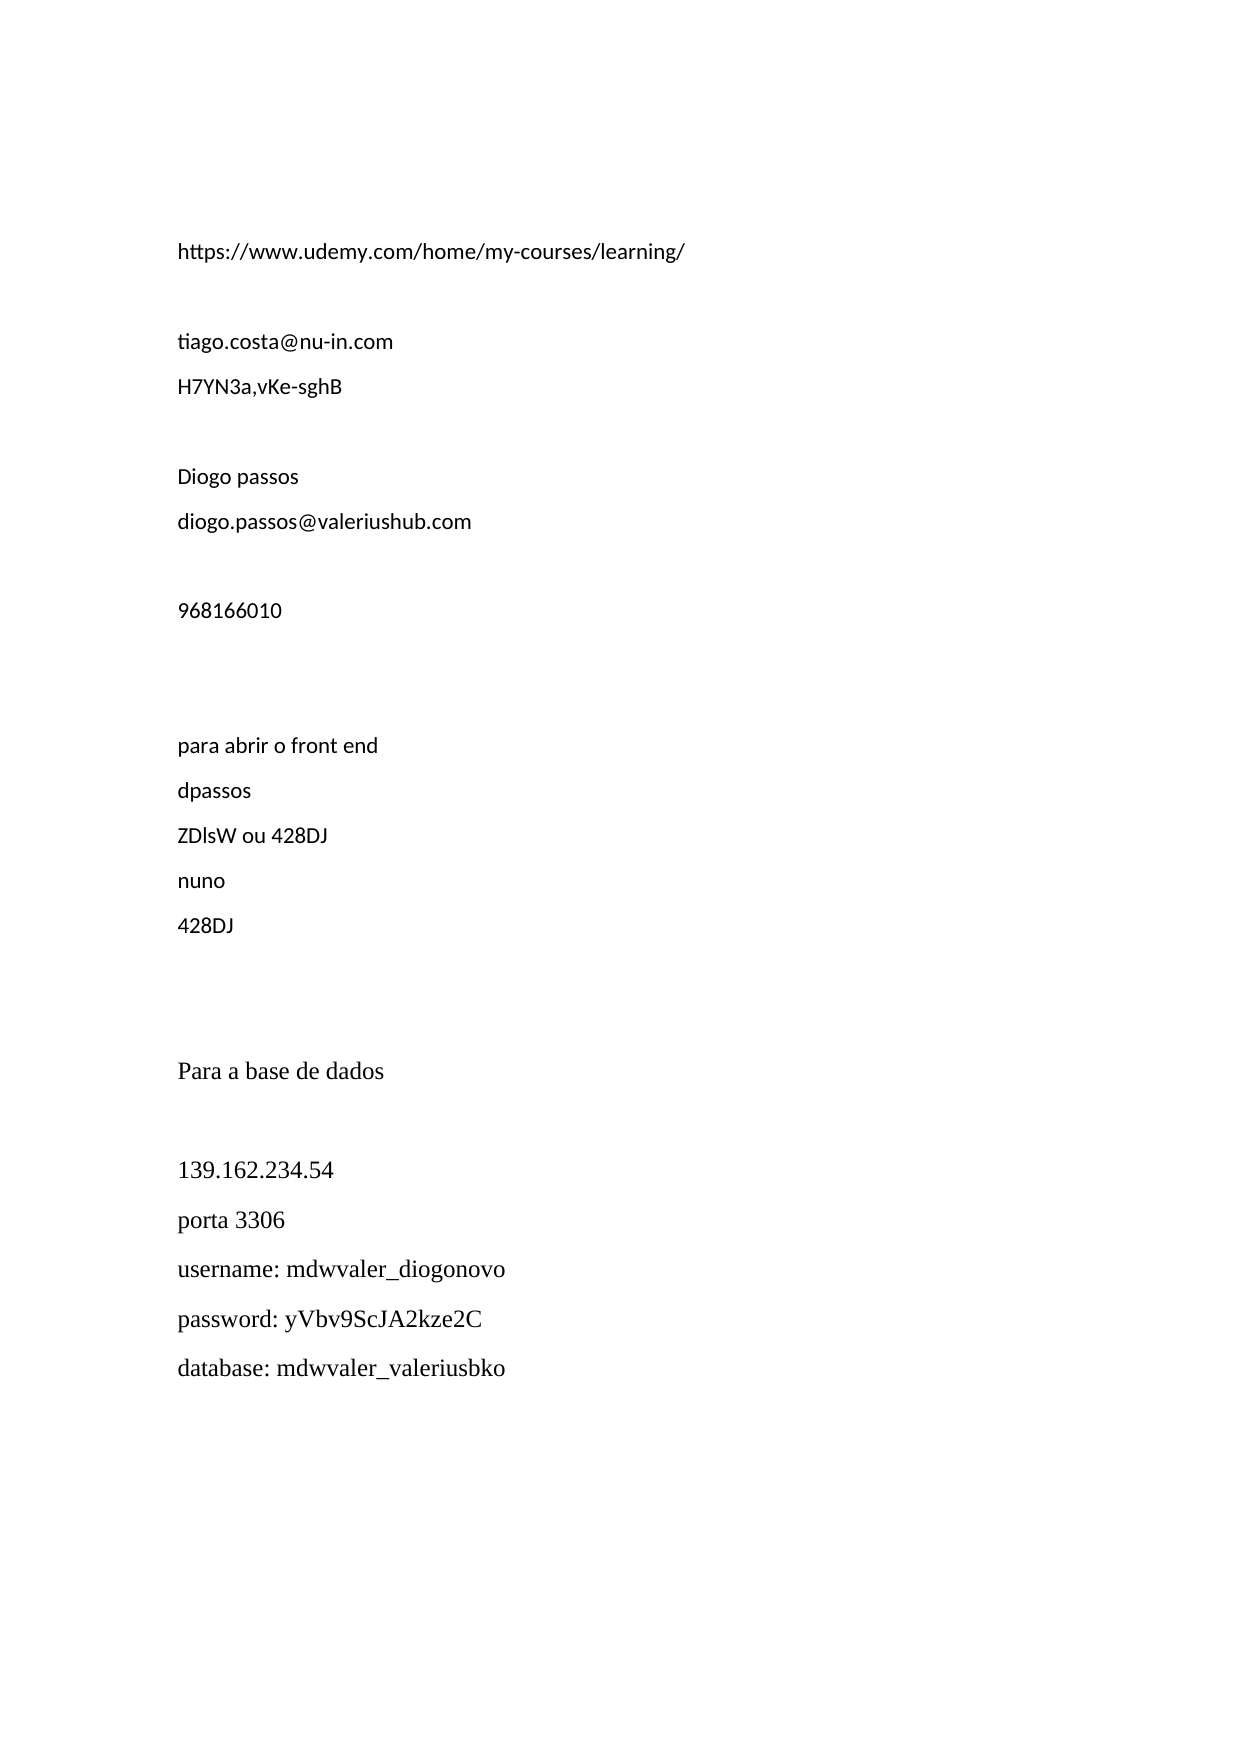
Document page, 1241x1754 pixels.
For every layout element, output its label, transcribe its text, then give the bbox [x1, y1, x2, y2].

text username: mdwvaler_diogonovo [177, 1254, 1063, 1283]
text password: yVbv9ScJA2kze2C [177, 1304, 1063, 1333]
text dpassos [177, 776, 1063, 804]
text tiago.costa@nu-in.com [177, 327, 1063, 355]
text 139.162.234.54 [177, 1155, 1063, 1184]
text porta 3306 [177, 1205, 1063, 1233]
text ZDlsW ou 428DJ [177, 821, 1063, 849]
text para abrir o front end [177, 731, 1063, 759]
text Diogo passos [177, 462, 1063, 490]
text https://www.udemy.com/home/my-courses/learning/ [177, 237, 1063, 265]
text diogo.passos@valeriushub.com [177, 507, 1063, 535]
text 428DJ [177, 911, 1063, 939]
text H7YN3a,vKe-sghB [177, 372, 1063, 400]
text nuno [177, 866, 1063, 894]
text database: mdwvaler_valeriusbko [177, 1353, 1063, 1382]
text 968166010 [177, 597, 1063, 624]
text Para a base de dados [177, 1056, 1063, 1085]
